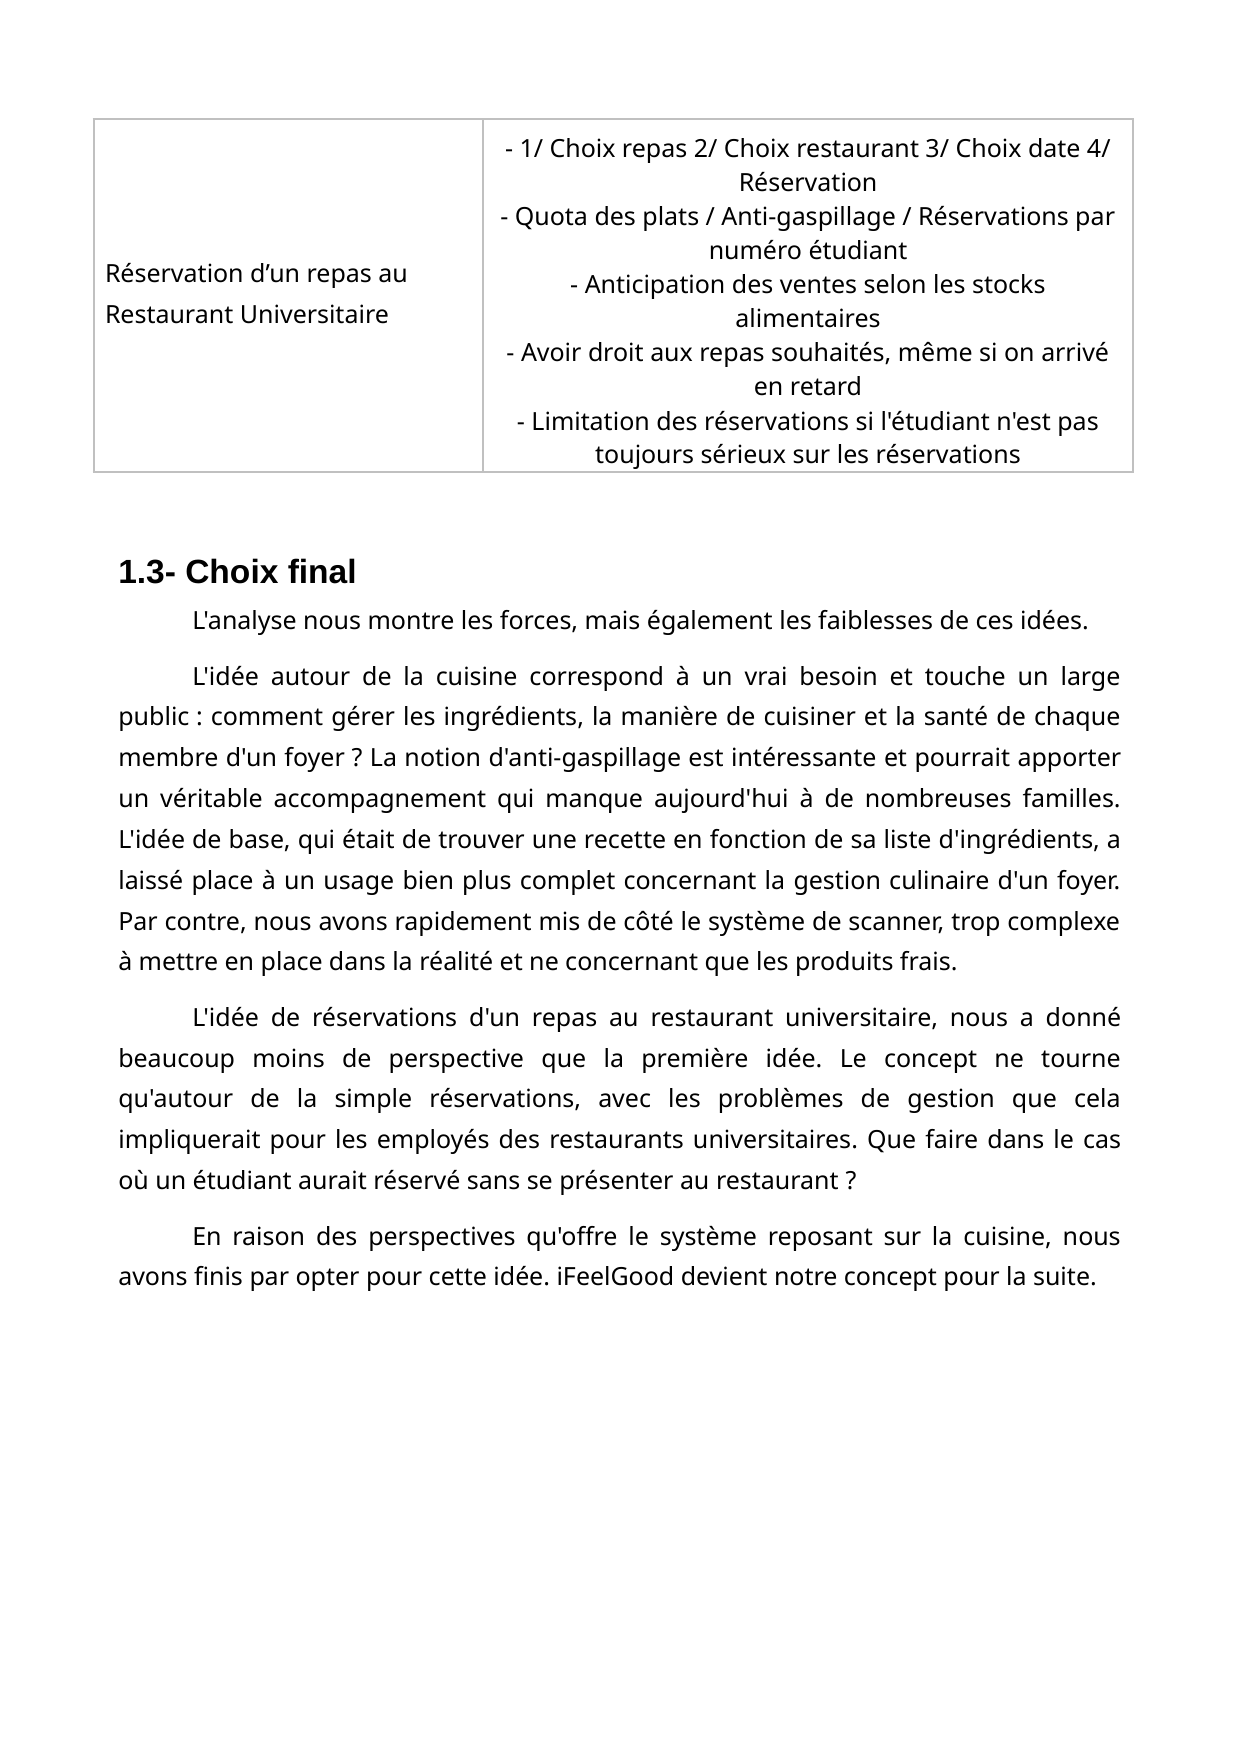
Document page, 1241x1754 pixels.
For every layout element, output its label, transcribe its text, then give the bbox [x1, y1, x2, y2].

text L'analyse nous montre les forces, mais également les faiblesses de ces idées. [118, 603, 1122, 637]
subtitle 1.3- Choix final [118, 552, 1122, 590]
table_cell Réservation d’un repas au Restaurant Universitaire [95, 120, 482, 471]
text En raison des perspectives qu'offre le système reposant sur la cuisine, nous avons finis par opter pour cette idée. iFeelGood devient notre concept pour la suite. [118, 1218, 1122, 1293]
text L'idée autour de la cuisine correspond à un vrai besoin et touche un large public : comment gérer les ingrédients, la manière de cuisiner et la santé de chaque membre d'un foyer ? La notion d'anti-gaspillage est intéressante et pourrait apporter un véritable accompagnement qui manque aujourd'hui à de nombreuses familles. L'idée de base, qui était de trouver une recette en fonction de sa liste d'ingrédients, a laissé place à un usage bien plus complet concernant la gestion culinaire d'un foyer. Par contre, nous avons rapidement mis de côté le système de scanner, trop complexe à mettre en place dans la réalité et ne concernant que les produits frais. [118, 658, 1122, 978]
text L'idée de réservations d'un repas au restaurant universitaire, nous a donné beaucoup moins de perspective que la première idée. Le concept ne tourne qu'autour de la simple réservations, avec les problèmes de gestion que cela impliquerait pour les employés des restaurants universitaires. Que faire dans le cas où un étudiant aurait réservé sans se présenter au restaurant ? [118, 999, 1122, 1197]
table_cell - 1/ Choix repas 2/ Choix restaurant 3/ Choix date 4/ Réservation - Quota des plats / Anti-gaspillage / Réservations par numéro étudiant - Anticipation des ventes selon les stocks alimentaires - Avoir droit aux repas souhaités, même si on arrivé en retard - Limitation des réservations si l'étudiant n'est pas toujours sérieux sur les réservations [484, 120, 1132, 471]
